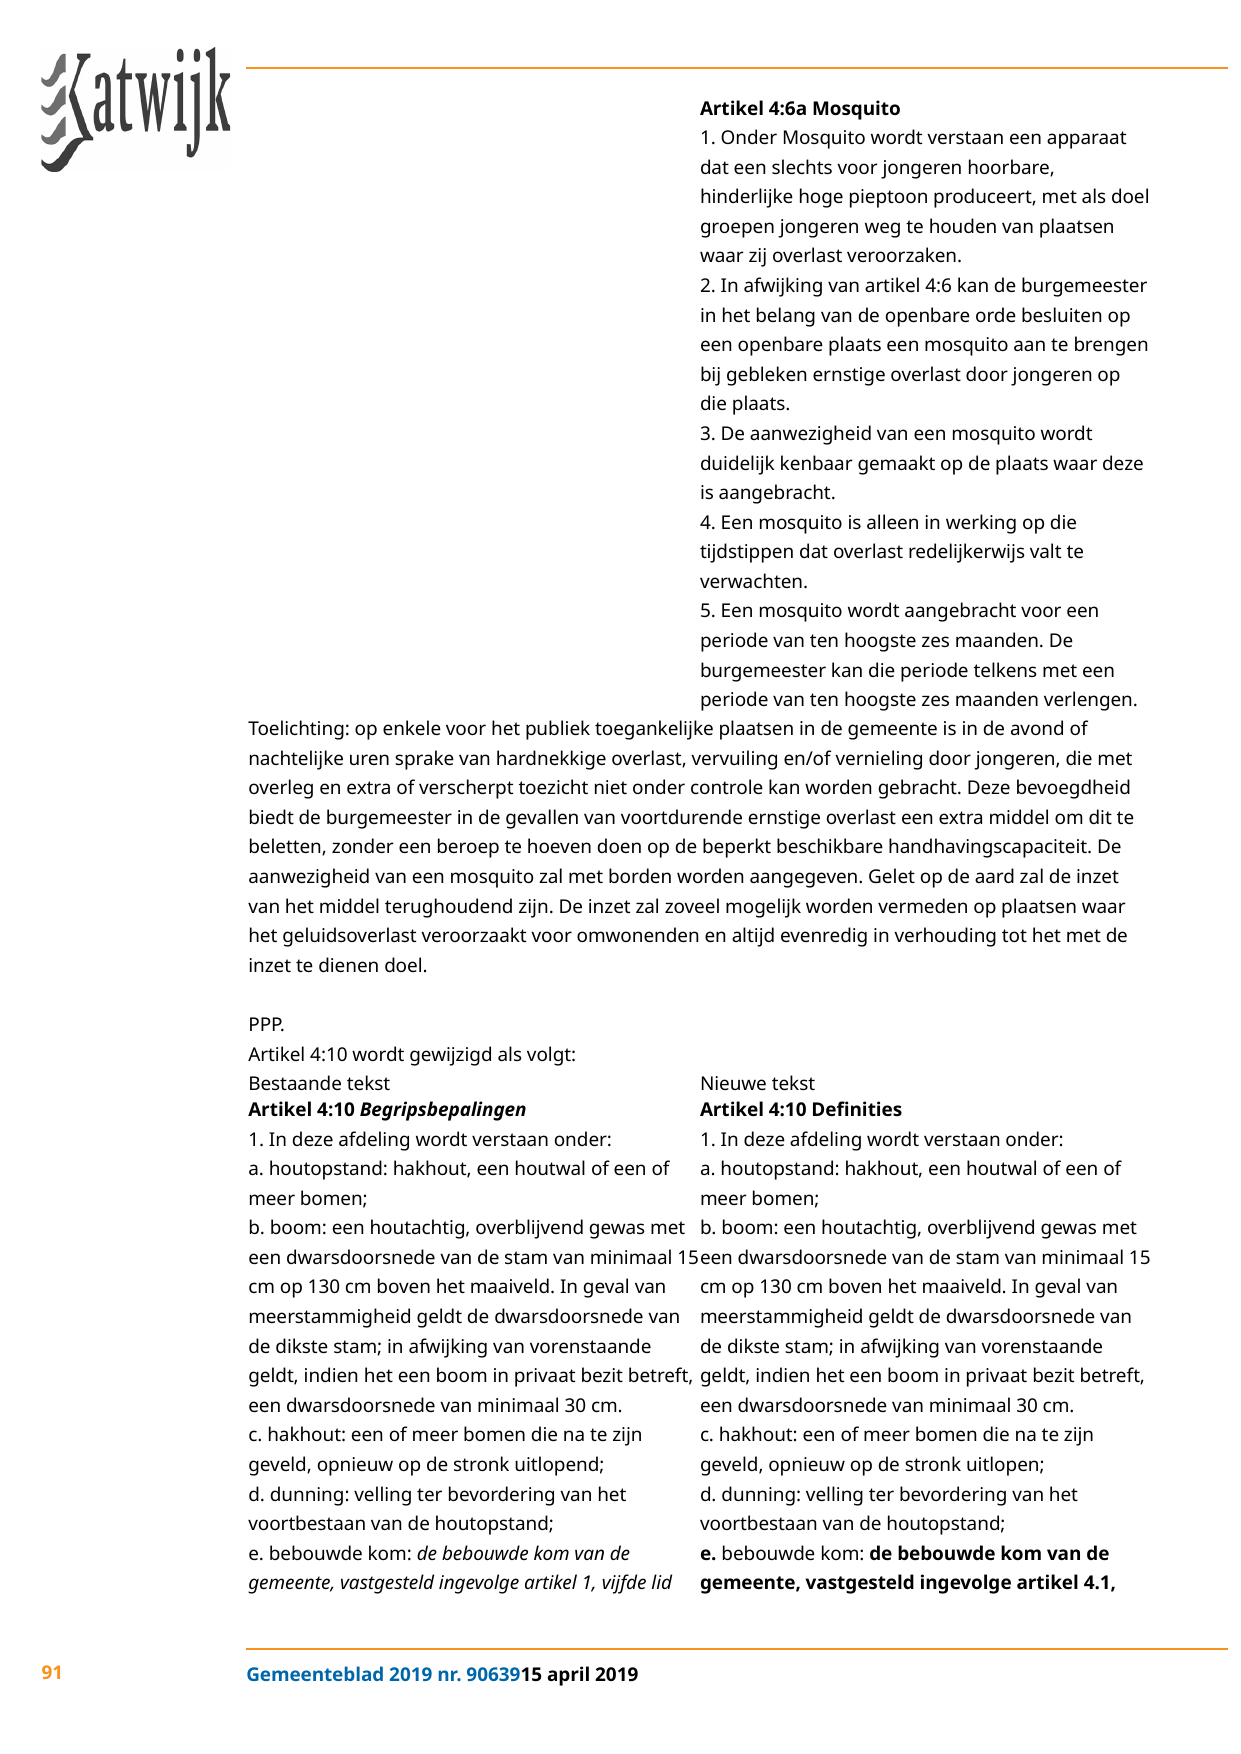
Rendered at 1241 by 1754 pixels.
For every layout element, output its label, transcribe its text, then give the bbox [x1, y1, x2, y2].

table_cell Artikel 4:10 Definities 1. In deze afdeling wordt verstaan onder: a. houtopstand: hakhout, een houtwal of een of meer bomen; b. boom: een houtachtig, overblijvend gewas met een dwarsdoorsnede van de stam van minimaal 15 cm op 130 cm boven het maaiveld. In geval van meerstammigheid geldt de dwarsdoorsnede van de dikste stam; in afwijking van vorenstaande geldt, indien het een boom in privaat bezit betreft, een dwarsdoorsnede van minimaal 30 cm. c. hakhout: een of meer bomen die na te zijn geveld, opnieuw op de stronk uitlopen; d. dunning: velling ter bevordering van het voortbestaan van de houtopstand; e. bebouwde kom: de bebouwde kom van de gemeente, vastgesteld ingevolge artikel 4.1, [700, 1096, 1152, 1595]
table_header Bestaande tekst [248, 1071, 700, 1096]
text Toelichting: op enkele voor het publiek toegankelijke plaatsen in de gemeente is in de avond of nachtelijke uren sprake van hardnekkige overlast, vervuiling en/of vernieling door jongeren, die met overleg en extra of verscherpt toezicht niet onder controle kan worden gebracht. Deze bevoegdheid biedt de burgemeester in de gevallen van voortdurende ernstige overlast een extra middel om dit te beletten, zonder een beroep te hoeven doen op de beperkt beschikbare handhavingscapaciteit. De aanwezigheid van een mosquito zal met borden worden aangegeven. Gelet op de aard zal de inzet van het middel terughoudend zijn. De inzet zal zoveel mogelijk worden vermeden op plaatsen waar het geluidsoverlast veroorzaakt voor omwonenden en altijd evenredig in verhouding tot het met de inzet te dienen doel. [248, 715, 1152, 978]
table_cell [248, 95, 700, 712]
picture [41, 47, 231, 172]
text Artikel 4:10 wordt gewijzigd als volgt: [248, 1041, 1152, 1067]
table_cell Artikel 4:6a Mosquito 1. Onder Mosquito wordt verstaan een apparaat dat een slechts voor jongeren hoorbare, hinderlijke hoge pieptoon produceert, met als doel groepen jongeren weg te houden van plaatsen waar zij overlast veroorzaken. 2. In afwijking van artikel 4:6 kan de burgemeester in het belang van de openbare orde besluiten op een openbare plaats een mosquito aan te brengen bij gebleken ernstige overlast door jongeren op die plaats. 3. De aanwezigheid van een mosquito wordt duidelijk kenbaar gemaakt op de plaats waar deze is aangebracht. 4. Een mosquito is alleen in werking op die tijdstippen dat overlast redelijkerwijs valt te verwachten. 5. Een mosquito wordt aangebracht voor een periode van ten hoogste zes maanden. De burgemeester kan die periode telkens met een periode van ten hoogste zes maanden verlengen. [700, 95, 1152, 712]
table_cell Artikel 4:10 Begripsbepalingen 1. In deze afdeling wordt verstaan onder: a. houtopstand: hakhout, een houtwal of een of meer bomen; b. boom: een houtachtig, overblijvend gewas met een dwarsdoorsnede van de stam van minimaal 15 cm op 130 cm boven het maaiveld. In geval van meerstammigheid geldt de dwarsdoorsnede van de dikste stam; in afwijking van vorenstaande geldt, indien het een boom in privaat bezit betreft, een dwarsdoorsnede van minimaal 30 cm. c. hakhout: een of meer bomen die na te zijn geveld, opnieuw op de stronk uitlopend; d. dunning: velling ter bevordering van het voortbestaan van de houtopstand; e. bebouwde kom: de bebouwde kom van de gemeente, vastgesteld ingevolge artikel 1, vijfde lid [248, 1096, 700, 1595]
text PPP. [248, 1011, 1152, 1037]
table_header Nieuwe tekst [700, 1071, 1152, 1096]
